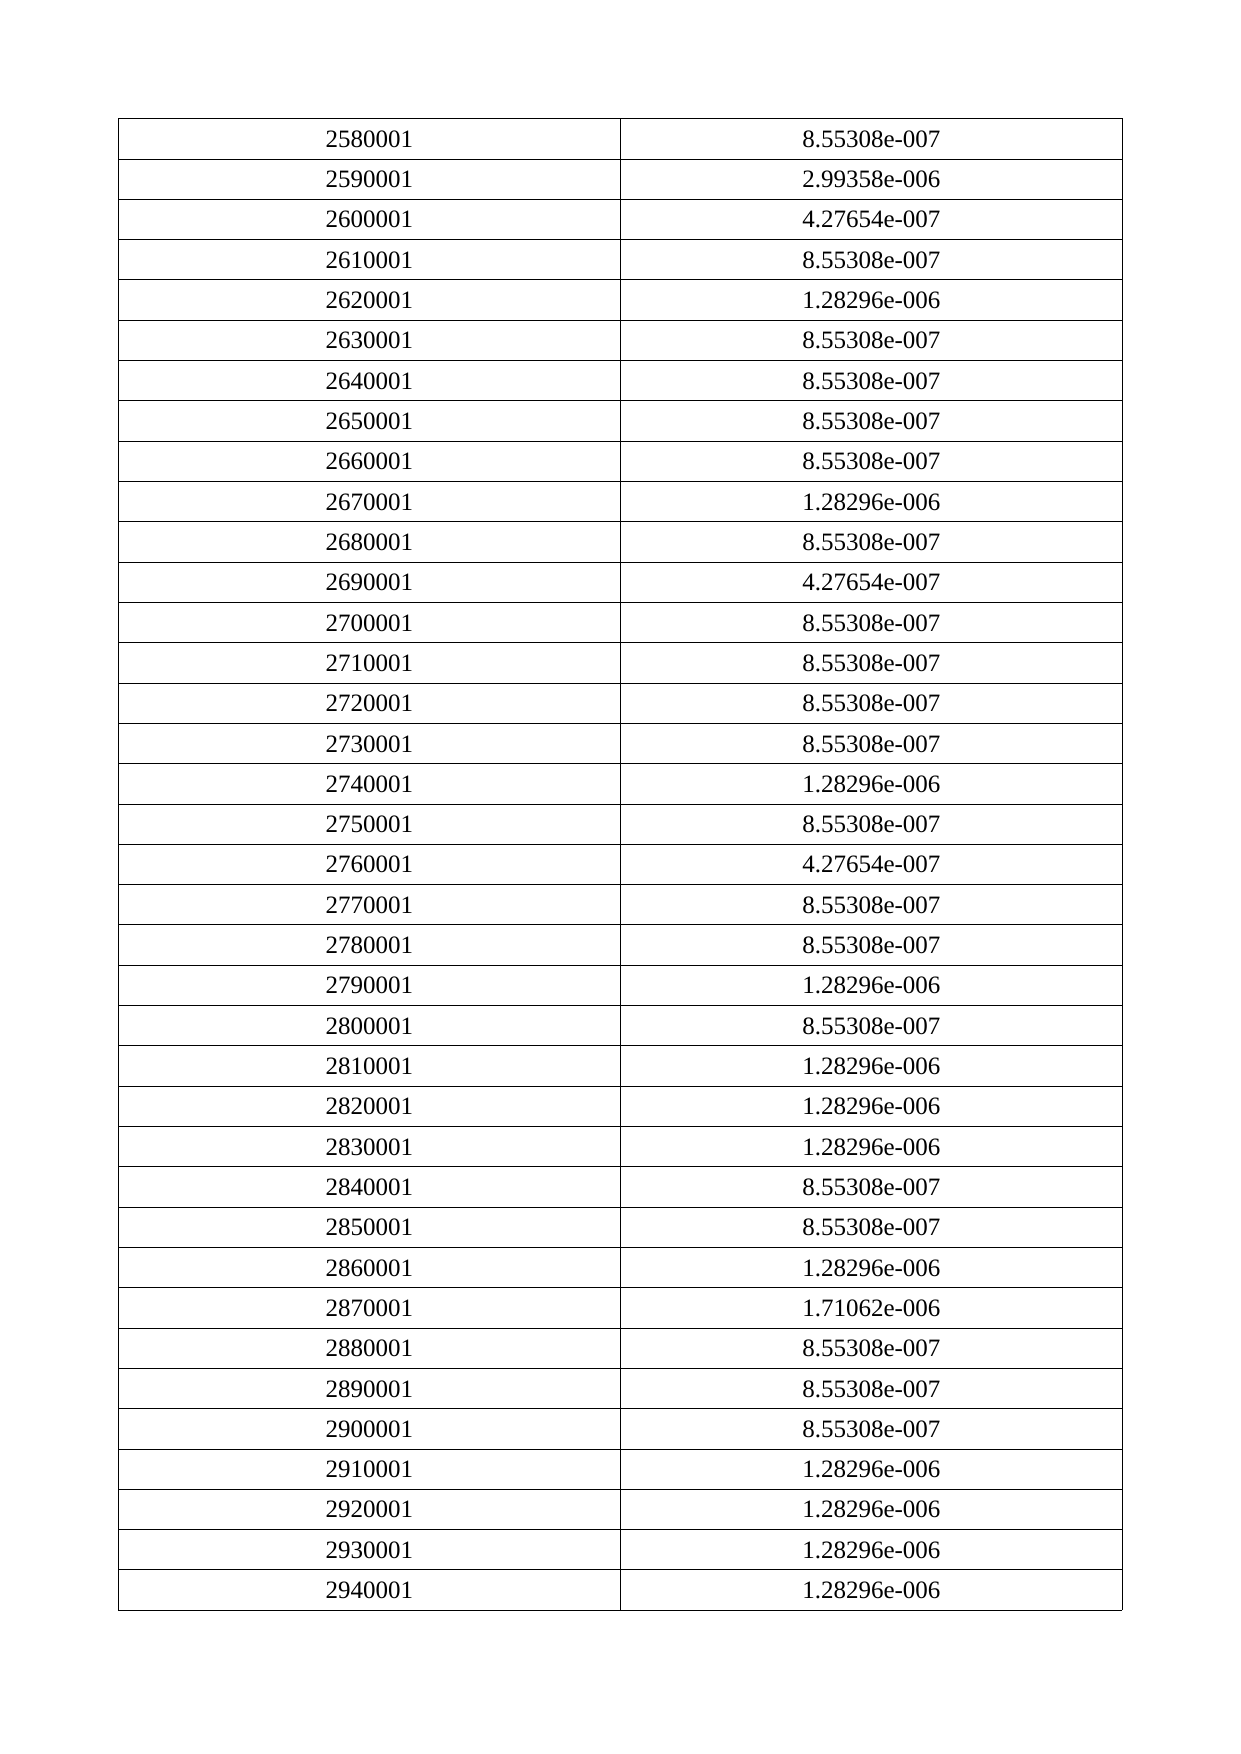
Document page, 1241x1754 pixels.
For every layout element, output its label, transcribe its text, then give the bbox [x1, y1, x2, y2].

table_cell 8.55308e-007 [621, 925, 1122, 965]
table_cell 2770001 [119, 885, 620, 924]
table_cell 2900001 [119, 1409, 620, 1448]
table_cell 2850001 [119, 1208, 620, 1247]
table_cell 2610001 [119, 240, 620, 279]
table_cell 2670001 [119, 482, 620, 521]
table_cell 1.28296e-006 [621, 482, 1122, 521]
table_cell 2.99358e-006 [621, 160, 1122, 199]
table_cell 8.55308e-007 [621, 643, 1122, 682]
table_cell 2580001 [119, 119, 620, 158]
table_cell 2860001 [119, 1248, 620, 1287]
table_cell 2790001 [119, 966, 620, 1005]
table_cell 2830001 [119, 1127, 620, 1166]
table_cell 1.28296e-006 [621, 1450, 1122, 1489]
table_cell 1.28296e-006 [621, 1087, 1122, 1126]
table_cell 4.27654e-007 [621, 563, 1122, 602]
table_cell 2590001 [119, 160, 620, 199]
table_cell 8.55308e-007 [621, 603, 1122, 642]
table_cell 1.28296e-006 [621, 1127, 1122, 1166]
table_cell 8.55308e-007 [621, 240, 1122, 279]
table_cell 2650001 [119, 401, 620, 441]
table_cell 1.28296e-006 [621, 1530, 1122, 1569]
table_cell 2870001 [119, 1288, 620, 1327]
table_cell 2730001 [119, 724, 620, 763]
table_cell 2660001 [119, 442, 620, 481]
table_cell 2760001 [119, 845, 620, 884]
table_cell 1.28296e-006 [621, 764, 1122, 803]
table_cell 8.55308e-007 [621, 1329, 1122, 1368]
table_cell 2700001 [119, 603, 620, 642]
table_cell 2890001 [119, 1369, 620, 1408]
table_cell 8.55308e-007 [621, 442, 1122, 481]
table_cell 2820001 [119, 1087, 620, 1126]
table_cell 8.55308e-007 [621, 1006, 1122, 1045]
table_cell 8.55308e-007 [621, 119, 1122, 158]
table_cell 2910001 [119, 1450, 620, 1489]
table_cell 2710001 [119, 643, 620, 682]
table_cell 8.55308e-007 [621, 361, 1122, 400]
table_cell 8.55308e-007 [621, 1167, 1122, 1207]
table_cell 8.55308e-007 [621, 684, 1122, 723]
table_cell 1.28296e-006 [621, 1046, 1122, 1086]
table_cell 1.28296e-006 [621, 966, 1122, 1005]
table_cell 4.27654e-007 [621, 845, 1122, 884]
table_cell 8.55308e-007 [621, 321, 1122, 360]
table_cell 2920001 [119, 1490, 620, 1529]
table_cell 2930001 [119, 1530, 620, 1569]
table_cell 8.55308e-007 [621, 1208, 1122, 1247]
table_cell 1.28296e-006 [621, 1490, 1122, 1529]
table_cell 2640001 [119, 361, 620, 400]
table_cell 2620001 [119, 280, 620, 320]
table_cell 2690001 [119, 563, 620, 602]
table_cell 2780001 [119, 925, 620, 965]
table_cell 2750001 [119, 805, 620, 844]
table_cell 2810001 [119, 1046, 620, 1086]
table_cell 8.55308e-007 [621, 885, 1122, 924]
table_cell 2680001 [119, 522, 620, 562]
table_cell 8.55308e-007 [621, 1369, 1122, 1408]
table_cell 2840001 [119, 1167, 620, 1207]
table_cell 2600001 [119, 200, 620, 239]
table_cell 8.55308e-007 [621, 1409, 1122, 1448]
table_cell 2740001 [119, 764, 620, 803]
table_cell 4.27654e-007 [621, 200, 1122, 239]
table_cell 8.55308e-007 [621, 522, 1122, 562]
table_cell 1.28296e-006 [621, 1248, 1122, 1287]
table_cell 2880001 [119, 1329, 620, 1368]
table_cell 8.55308e-007 [621, 401, 1122, 441]
table_cell 1.28296e-006 [621, 280, 1122, 320]
table_cell 2630001 [119, 321, 620, 360]
table_cell 1.71062e-006 [621, 1288, 1122, 1327]
table_cell 2940001 [119, 1570, 620, 1610]
table_cell 2800001 [119, 1006, 620, 1045]
table_cell 8.55308e-007 [621, 724, 1122, 763]
table_cell 8.55308e-007 [621, 805, 1122, 844]
table_cell 2720001 [119, 684, 620, 723]
table_cell 1.28296e-006 [621, 1570, 1122, 1610]
